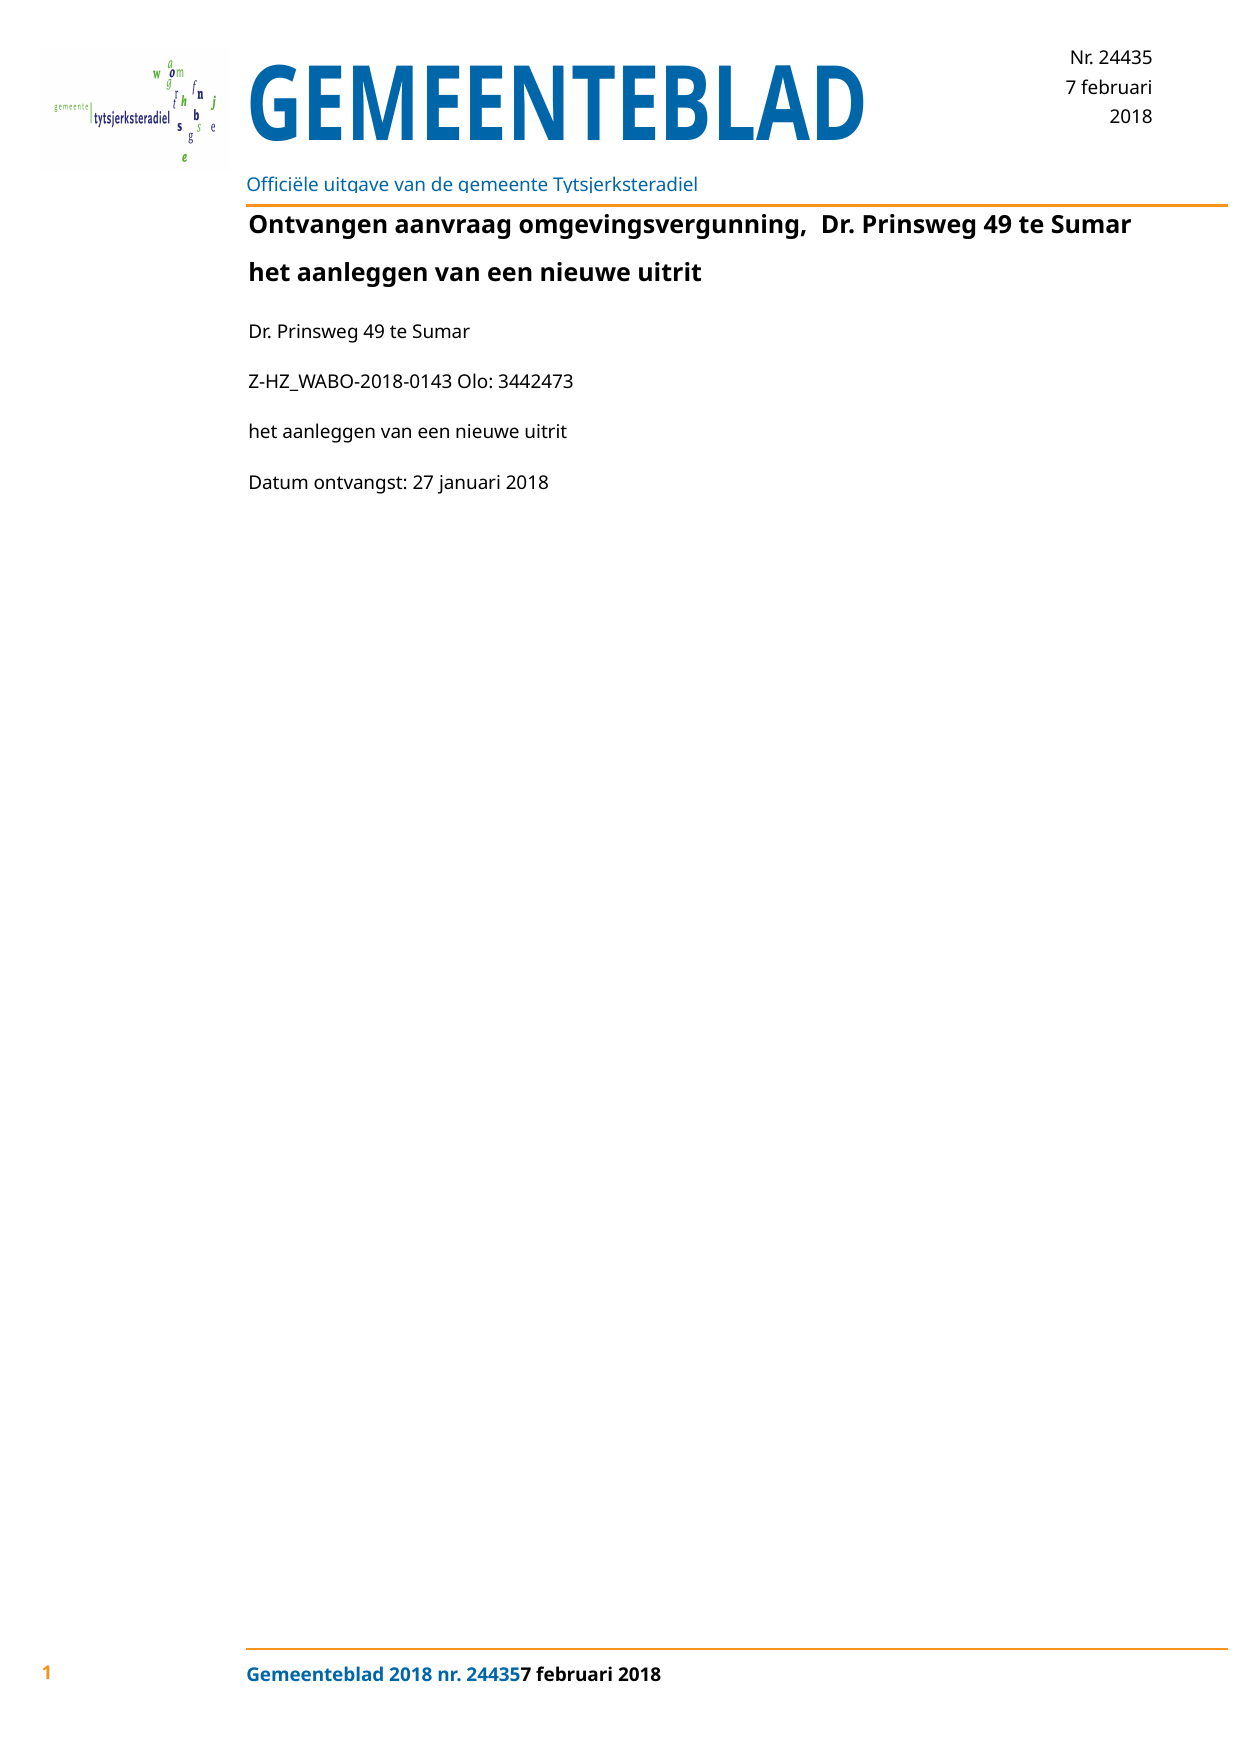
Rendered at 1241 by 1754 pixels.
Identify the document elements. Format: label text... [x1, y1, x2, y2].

text het aanleggen van een nieuwe uitrit [248, 419, 1152, 444]
text Z-HZ_WABO-2018-0143 Olo: 3442473 [248, 368, 1152, 394]
text Datum ontvangst: 27 januari 2018 [248, 469, 1152, 495]
text Dr. Prinsweg 49 te Sumar [248, 318, 1152, 344]
text Ontvangen aanvraag omgevingsvergunning, Dr. Prinsweg 49 te Sumar het aanleggen van een nieuwe uitrit [248, 207, 1152, 288]
picture [41, 47, 231, 172]
